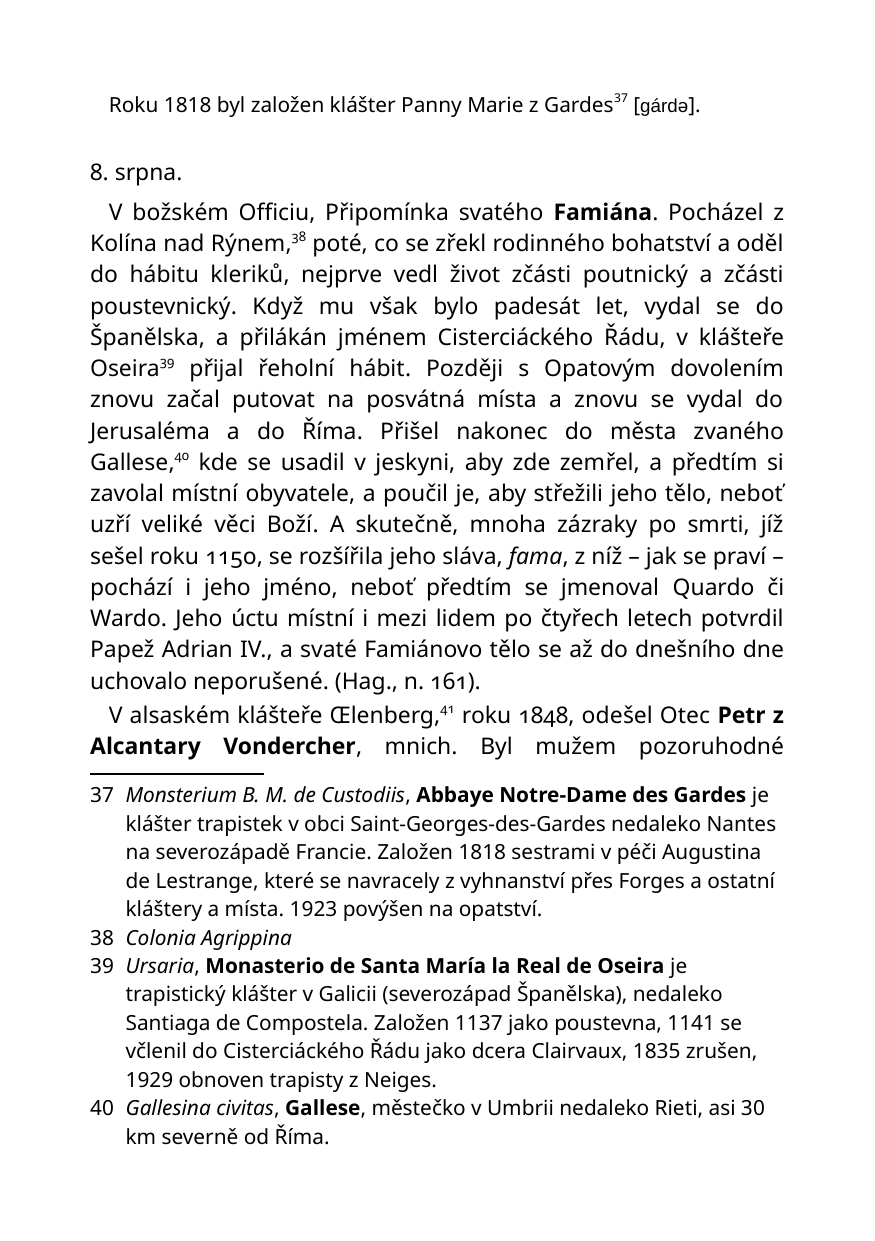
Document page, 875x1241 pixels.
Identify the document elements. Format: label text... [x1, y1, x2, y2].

text Monsterium B. M. de Custodiis, Abbaye Notre-Dame des Gardes je klášter trapistek v obci Saint-Georges-des-Gardes nedaleko Nantes na severozápadě Francie. Založen 1818 sestrami v péči Augustina de Lestrange, které se navracely z vyhnanství přes Forges a ostatní kláštery a místa. 1923 povýšen na opatství. [90, 781, 784, 923]
text V božském Officiu, Připomínka svatého Famiána. Pocházel z Kolína nad Rýnem, poté, co se zřekl rodinného bohatství a oděl do hábitu kleriků, nejprve vedl život zčásti poutnický a zčásti poustevnický. Když mu však bylo padesát let, vydal se do Španělska, a přilákán jménem Cisterciáckého Řádu, v klášteře Oseira přijal řeholní hábit. Později s Opatovým dovolením znovu začal putovat na posvátná místa a znovu se vydal do Jerusaléma a do Říma. Přišel nakonec do města zvaného Gallese, kde se usadil v jeskyni, aby zde zemřel, a předtím si zavolal místní obyvatele, a poučil je, aby střežili jeho tělo, neboť uzří veliké věci Boží. A skutečně, mnoha zázraky po smrti, jíž sešel roku 115o, se rozšířila jeho sláva, fama, z níž – jak se praví – pochází i jeho jméno, neboť předtím se jmenoval Quardo či Wardo. Jeho úctu místní i mezi lidem po čtyřech letech potvrdil Papež Adrian IV., a svaté Famiánovo tělo se až do dnešního dne uchovalo neporušené. (Hag., n. 161). [90, 196, 784, 696]
text 8. srpna. [90, 156, 784, 187]
text Gallesina civitas, Gallese, městečko v Umbrii nedaleko Rieti, asi 30 km severně od Říma. [90, 1093, 784, 1150]
text Colonia Agrippina [90, 923, 784, 951]
text Ursaria, Monasterio de Santa María la Real de Oseira je trapistický klášter v Galicii (severozápad Španělska), nedaleko Santiaga de Compostela. Založen 1137 jako poustevna, 1141 se včlenil do Cisterciáckého Řádu jako dcera Clairvaux, 1835 zrušen, 1929 obnoven trapisty z Neiges. [90, 951, 784, 1093]
text V alsaském klášteře Œlenberg, roku 1848, odešel Otec Petr z Alcantary Vondercher, mnich. Byl mužem pozoruhodné [90, 699, 784, 761]
text Roku 1818 byl založen klášter Panny Marie z Gardes [gárdə]. [90, 90, 784, 118]
